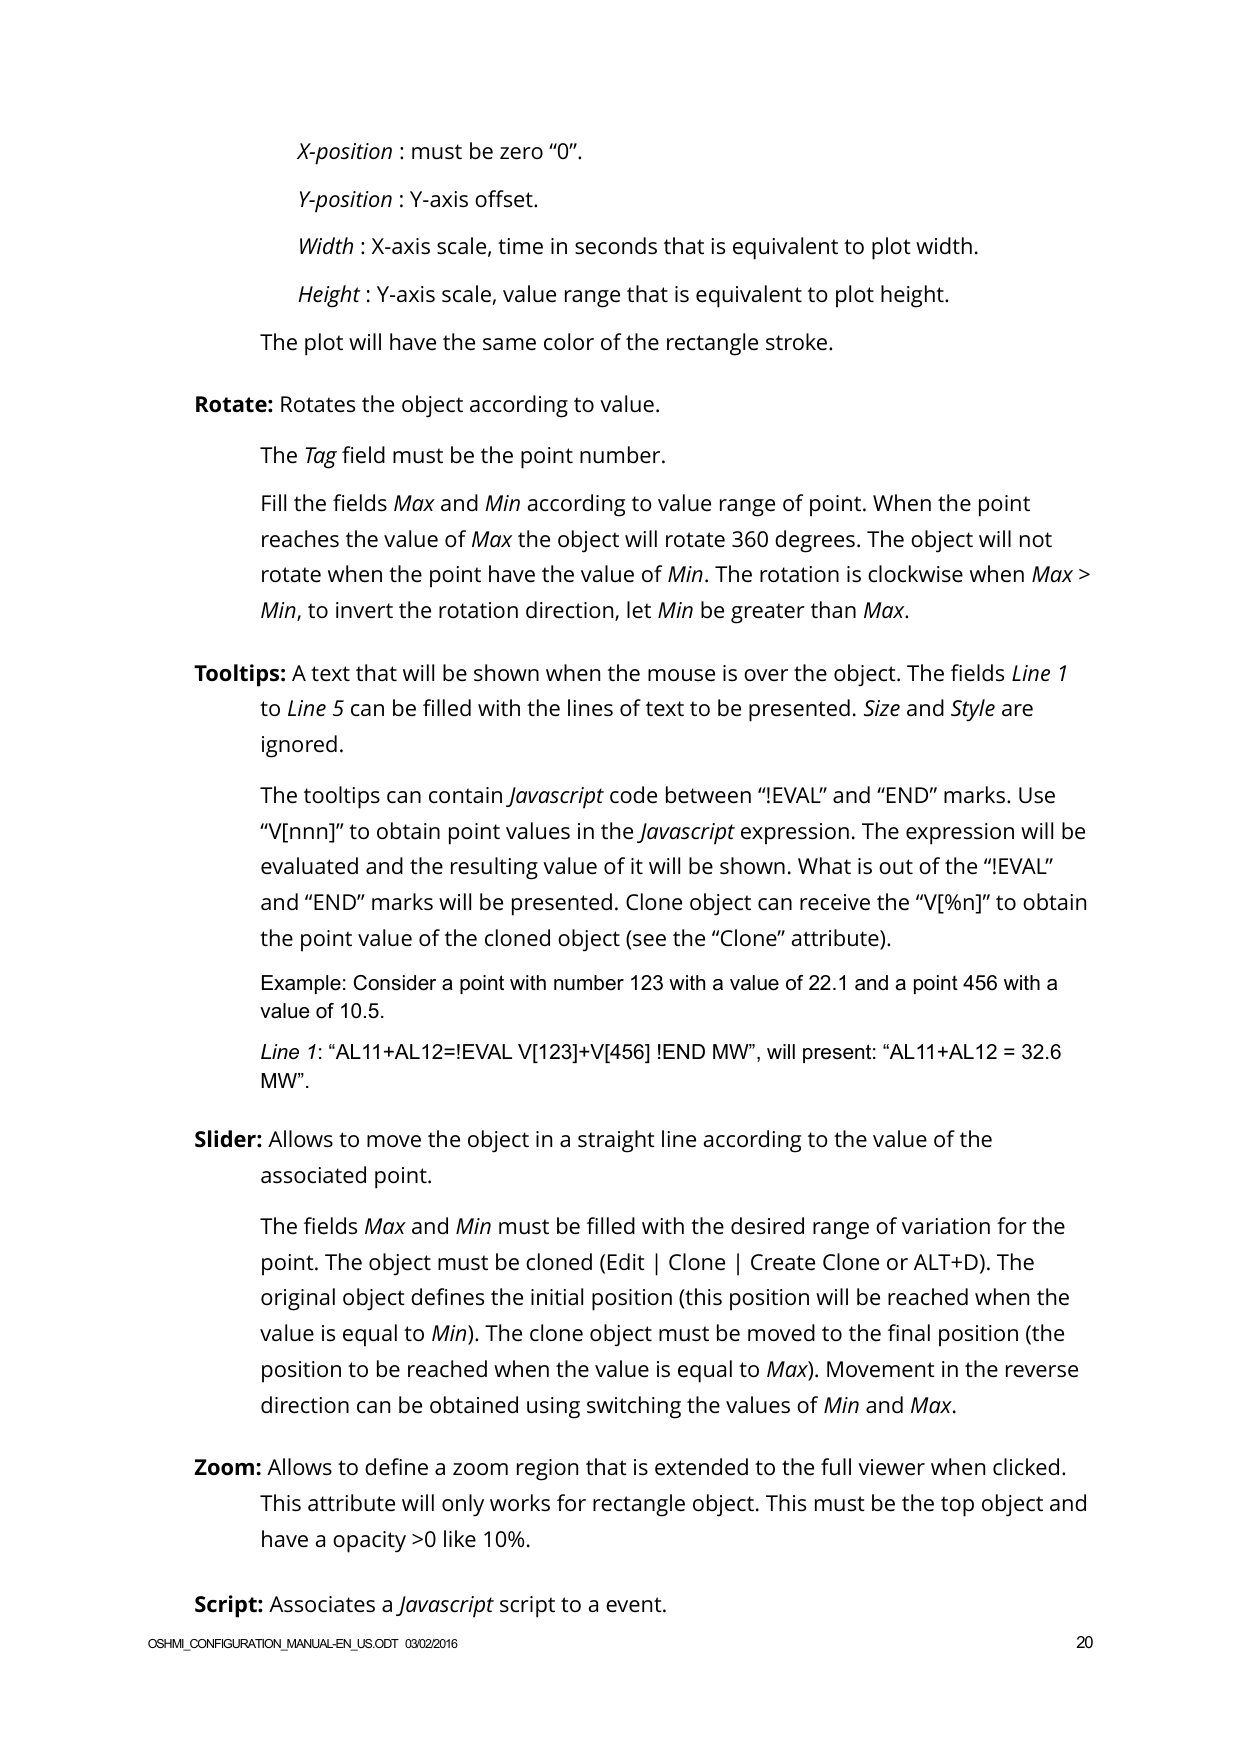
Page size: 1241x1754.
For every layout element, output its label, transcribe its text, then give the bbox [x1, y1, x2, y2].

text X-position : must be zero “0”. [298, 136, 1093, 166]
text Script: Associates a Javascript script to a event. [194, 1589, 1093, 1619]
text Width : X-axis scale, time in seconds that is equivalent to plot width. [298, 231, 1093, 261]
text The fields Max and Min must be filled with the desired range of variation for the point. The object must be cloned (Edit | Clone | Create Clone or ALT+D). The original object defines the initial position (this position will be reached when the value is equal to Min). The clone object must be moved to the final position (the position to be reached when the value is equal to Max). Movement in the reverse direction can be obtained using switching the values of Min and Max. [260, 1211, 1093, 1419]
text Slider: Allows to move the object in a straight line according to the value of the associated point. [194, 1124, 1093, 1190]
text Y-position : Y-axis offset. [298, 183, 1093, 213]
text Height : Y-axis scale, value range that is equivalent to plot height. [298, 279, 1093, 309]
text The tooltips can contain Javascript code between “!EVAL” and “END” marks. Use “V[nnn]” to obtain point values in the Javascript expression. The expression will be evaluated and the resulting value of it will be shown. What is out of the “!EVAL” and “END” marks will be presented. Clone object can receive the “V[%n]” to obtain the point value of the cloned object (see the “Clone” attribute). [260, 780, 1093, 953]
text Example: Consider a point with number 123 with a value of 22.1 and a point 456 with a value of 10.5. [260, 971, 1093, 1023]
text The Tag field must be the point number. [260, 440, 1093, 470]
text Tooltips: A text that will be shown when the mouse is over the object. The fields Line 1 to Line 5 can be filled with the lines of text to be presented. Size and Style are ignored. [194, 658, 1093, 759]
text Zoom: Allows to define a zoom region that is extended to the full viewer when clicked. This attribute will only works for rectangle object. This must be the top object and have a opacity >0 like 10%. [194, 1452, 1093, 1553]
text The plot will have the same color of the rectangle stroke. [260, 327, 1093, 356]
text Rotate: Rotates the object according to value. [194, 389, 1093, 419]
text Line 1: “AL11+AL12=!EVAL V[123]+V[456] !END MW”, will present: “AL11+AL12 = 32.6 MW”. [260, 1040, 1093, 1093]
text Fill the fields Max and Min according to value range of point. When the point reaches the value of Max the object will rotate 360 degrees. The object will not rotate when the point have the value of Min. The rotation is clockwise when Max > Min, to invert the rotation direction, let Min be greater than Max. [260, 488, 1093, 625]
